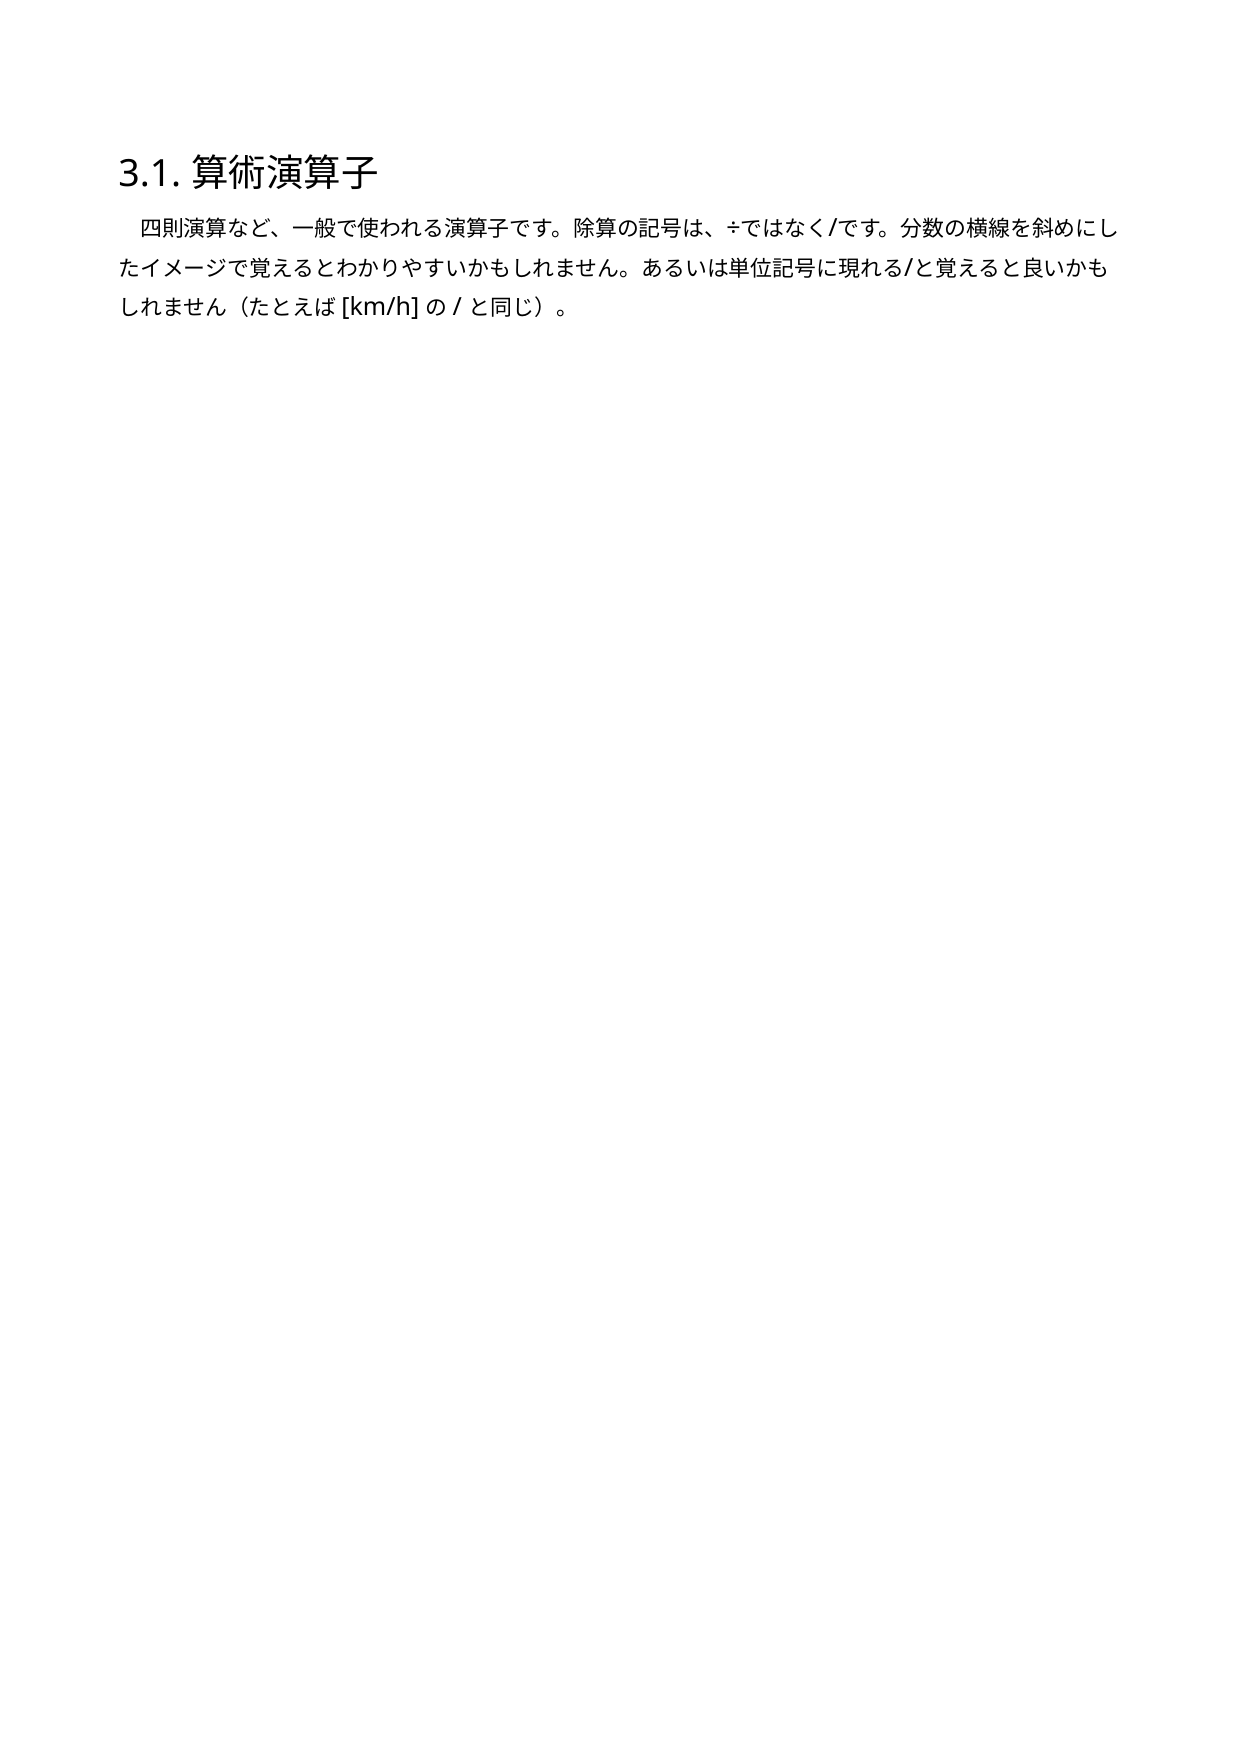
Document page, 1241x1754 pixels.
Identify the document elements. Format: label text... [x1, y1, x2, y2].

text 四則演算など、一般で使われる演算子です。除算の記号は、÷ではなく/です。分数の横線を斜めにしたイメージで覚えるとわかりやすいかもしれません。あるいは単位記号に現れる/と覚えると良いかもしれません（たとえば [km/h] の / と同じ）。 [118, 210, 1122, 322]
subtitle 3.1. 算術演算子 [118, 143, 1122, 198]
